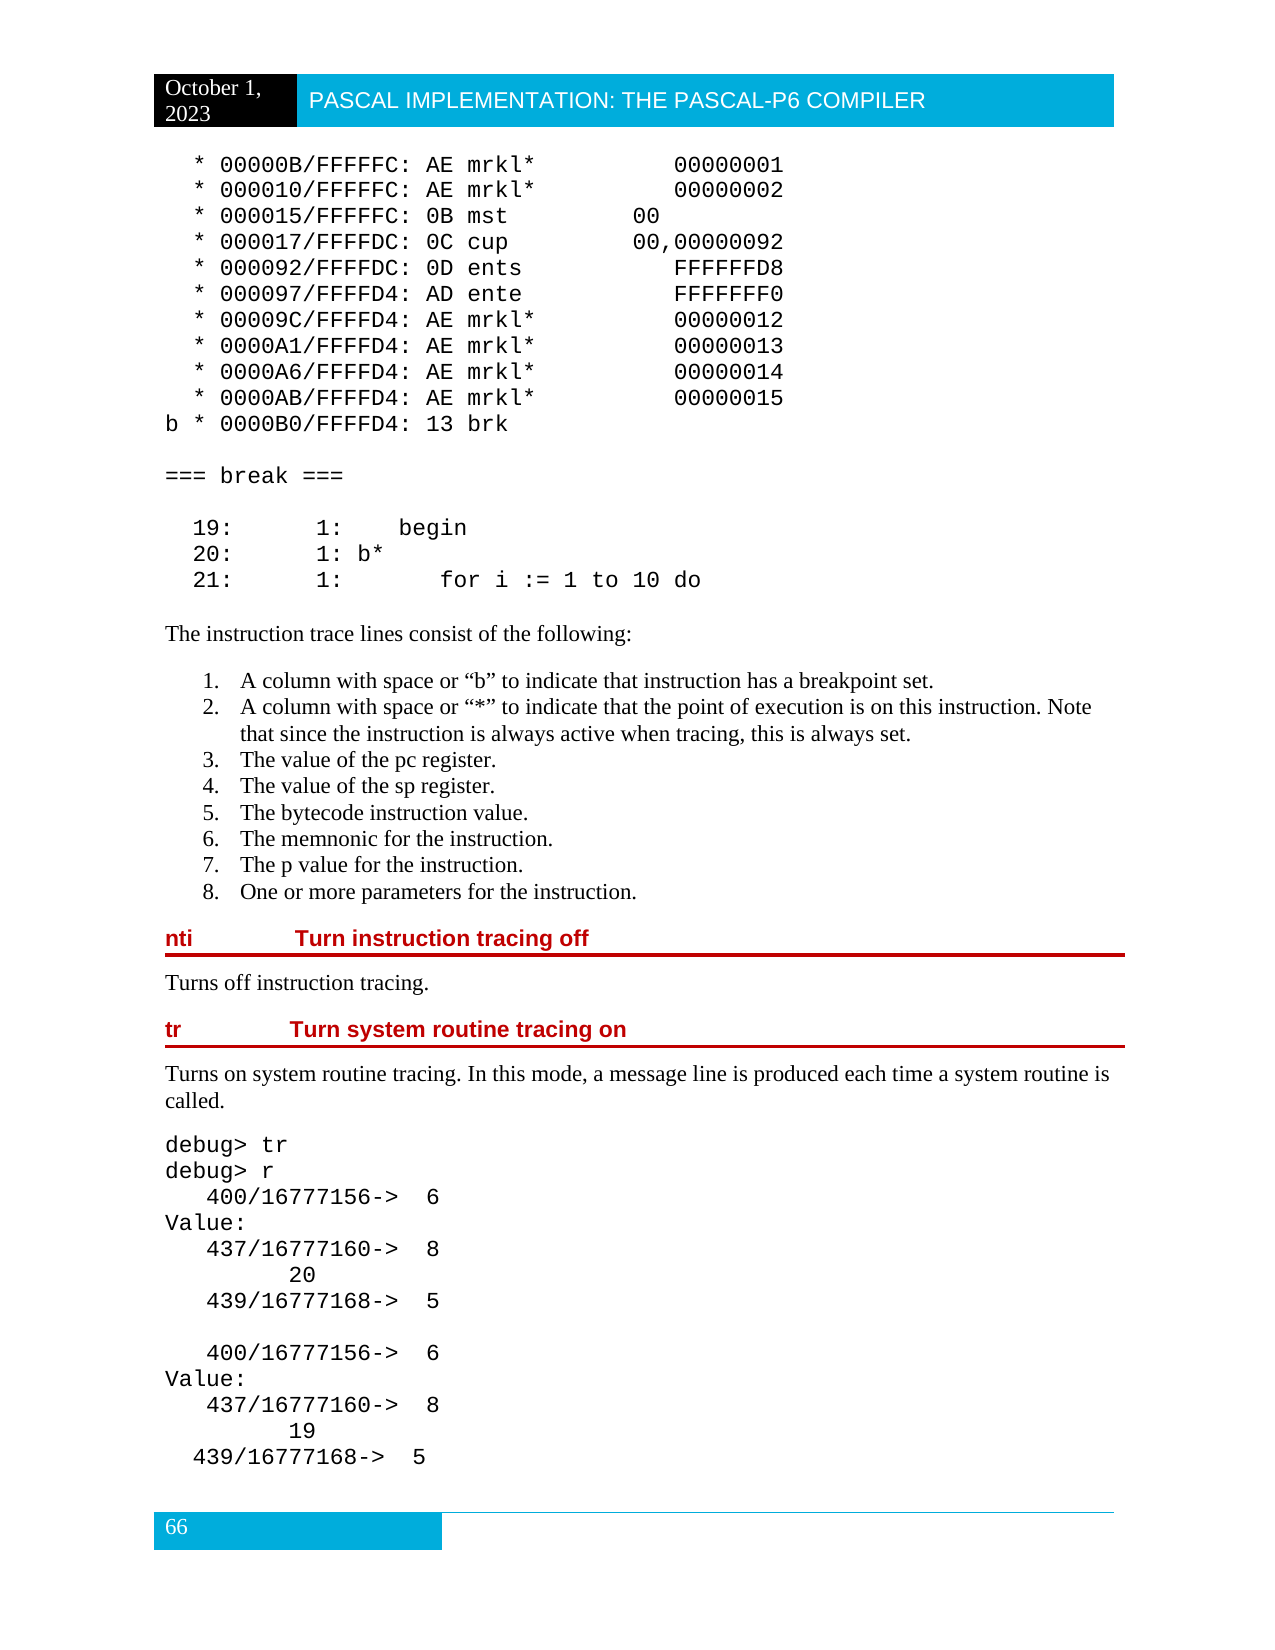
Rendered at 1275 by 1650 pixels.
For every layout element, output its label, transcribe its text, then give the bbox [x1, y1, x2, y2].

list The memnonic for the instruction. [202, 825, 1125, 851]
text Value: [165, 1367, 1125, 1393]
list A column with space or “*” to indicate that the point of execution is on this instruction. Note that since the instruction is always active when tracing, this is always set. [202, 693, 1125, 746]
text b * 0000B0/FFFFD4: 13 brk [165, 412, 1125, 438]
list The p value for the instruction. [202, 851, 1125, 878]
text === break === [165, 464, 1125, 490]
text 437/16777160-> 8 [165, 1393, 1125, 1419]
list The bytecode instruction value. [202, 799, 1125, 825]
text 21: 1: for i := 1 to 10 do [165, 568, 1125, 594]
text * 000015/FFFFFC: 0B mst 00 [165, 205, 1125, 231]
text 437/16777160-> 8 [165, 1238, 1125, 1263]
list A column with space or “b” to indicate that instruction has a breakpoint set. [202, 667, 1125, 693]
text * 0000A6/FFFFD4: AE mrkl* 00000014 [165, 360, 1125, 386]
text * 000092/FFFFDC: 0D ents FFFFFFD8 [165, 257, 1125, 283]
text Turns off instruction tracing. [165, 969, 1125, 995]
text * 00009C/FFFFD4: AE mrkl* 00000012 [165, 308, 1125, 334]
list The value of the sp register. [202, 772, 1125, 799]
text * 000017/FFFFDC: 0C cup 00,00000092 [165, 231, 1125, 257]
text 400/16777156-> 6 [165, 1341, 1125, 1367]
text 19 [165, 1419, 1125, 1445]
text * 000097/FFFFD4: AD ente FFFFFFF0 [165, 283, 1125, 308]
text The instruction trace lines consist of the following: [165, 620, 1125, 646]
text 19: 1: begin [165, 516, 1125, 542]
text * 0000AB/FFFFD4: AE mrkl* 00000015 [165, 386, 1125, 412]
text debug> tr [165, 1134, 1125, 1160]
subtitle tr Turn system routine tracing on [165, 1016, 1125, 1045]
text 20: 1: b* [165, 542, 1125, 568]
text 20 [165, 1263, 1125, 1289]
text 400/16777156-> 6 [165, 1186, 1125, 1212]
subtitle nti Turn instruction tracing off [165, 925, 1125, 953]
text 439/16777168-> 5 [165, 1445, 1125, 1471]
text * 00000B/FFFFFC: AE mrkl* 00000001 [165, 153, 1125, 179]
text * 000010/FFFFFC: AE mrkl* 00000002 [165, 179, 1125, 205]
list The value of the pc register. [202, 746, 1125, 772]
text 439/16777168-> 5 [165, 1289, 1125, 1315]
text * 0000A1/FFFFD4: AE mrkl* 00000013 [165, 334, 1125, 360]
text Value: [165, 1212, 1125, 1238]
text debug> r [165, 1160, 1125, 1186]
list One or more parameters for the instruction. [202, 878, 1125, 904]
text Turns on system routine tracing. In this mode, a message line is produced each time a system routine is called. [165, 1060, 1125, 1113]
